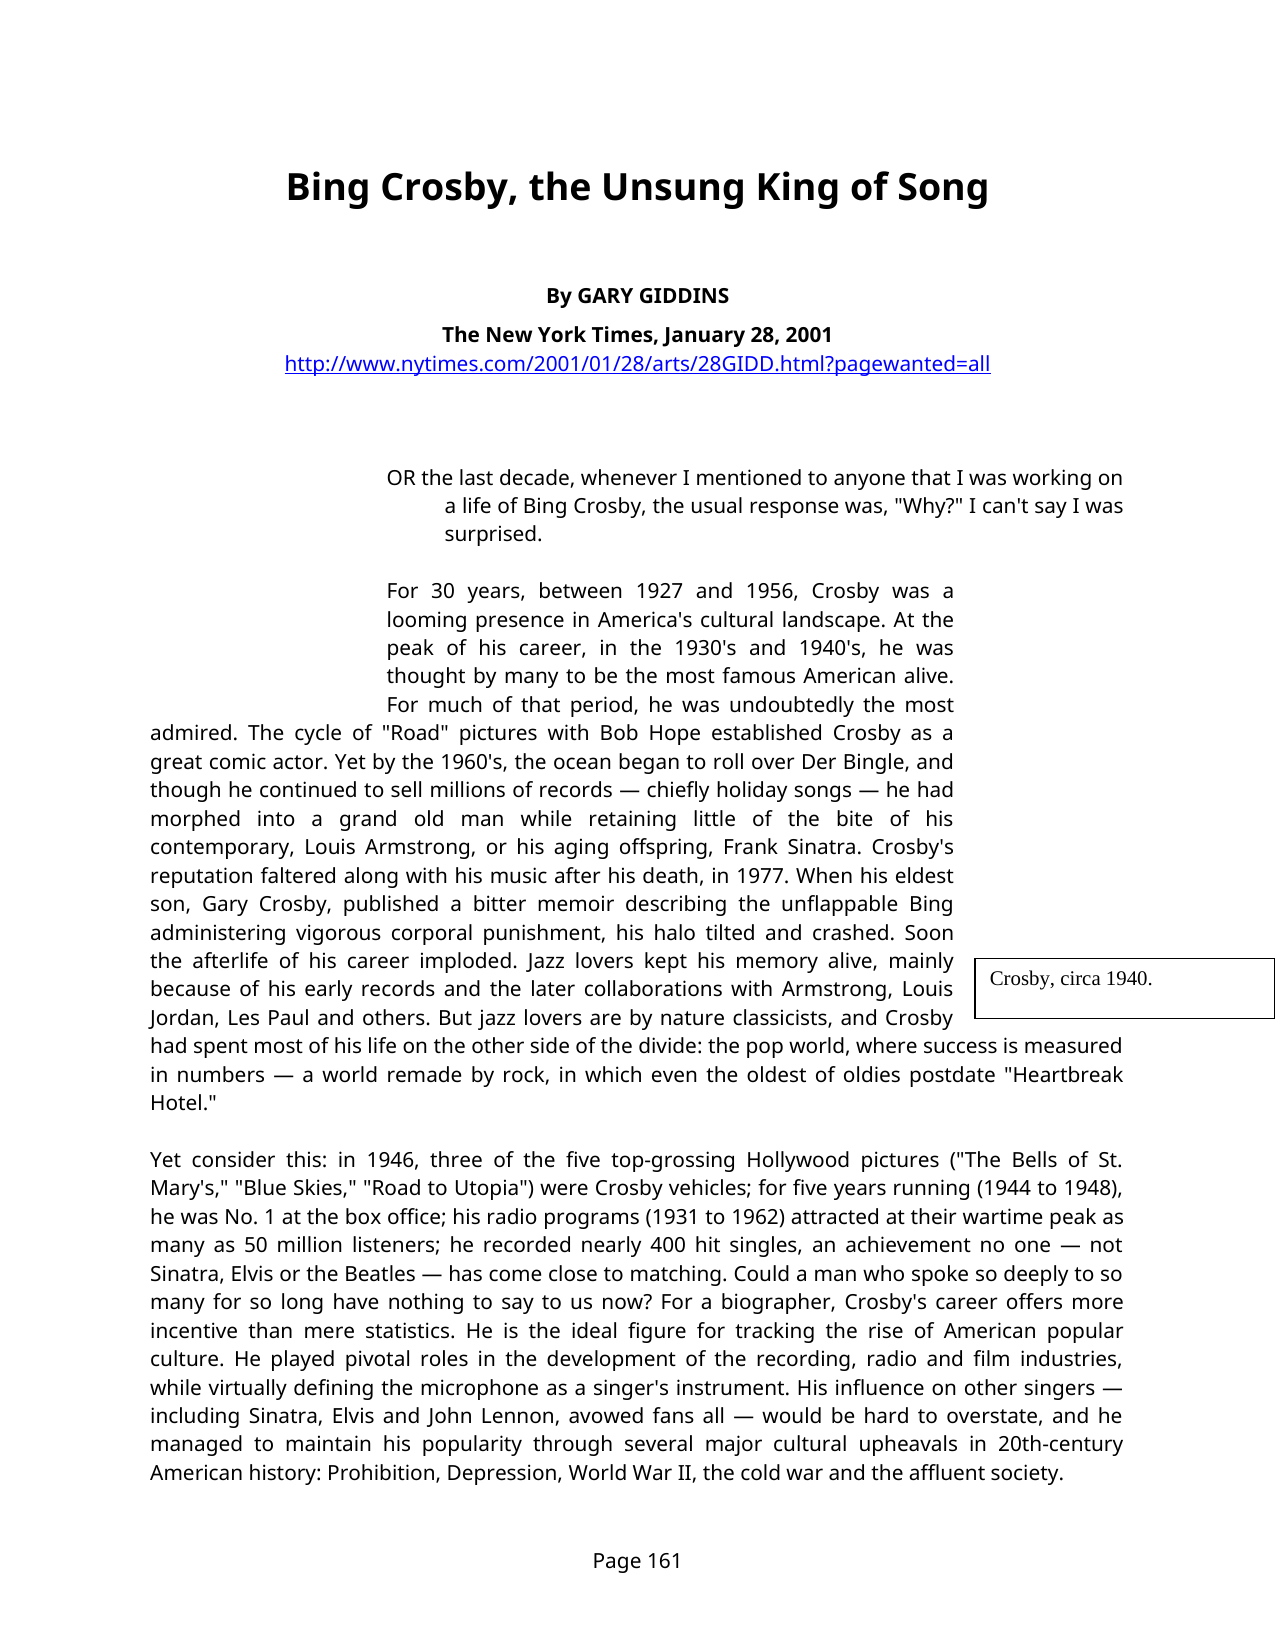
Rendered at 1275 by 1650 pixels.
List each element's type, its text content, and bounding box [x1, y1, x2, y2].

text OR the last decade, whenever I mentioned to anyone that I was working on a life of Bing Crosby, the usual response was, "Why?" I can't say I was surprised. [150, 463, 1125, 548]
text Bing Crosby, the Unsung King of Song [150, 160, 1125, 211]
text For 30 years, between 1927 and 1956, Crosby was a looming presence in America's cultural landscape. At the peak of his career, in the 1930's and 1940's, he was thought by many to be the most famous American alive. For much of that period, he was undoubtedly the most admired. The cycle of "Road" pictures with Bob Hope established Crosby as a great comic actor. Yet by the 1960's, the ocean began to roll over Der Bingle, and though he continued to sell millions of records — chiefly holiday songs — he had morphed into a grand old man while retaining little of the bite of his contemporary, Louis Armstrong, or his aging offspring, Frank Sinatra. Crosby's reputation faltered along with his music after his death, in 1977. When his eldest son, Gary Crosby, published a bitter memoir describing the unflappable Bing administering vigorous corporal punishment, his halo tilted and crashed. Soon the afterlife of his career imploded. Jazz lovers kept his memory alive, mainly because of his early records and the later collaborations with Armstrong, Louis Jordan, Les Paul and others. But jazz lovers are by nature classicists, and Crosby had spent most of his life on the other side of the divide: the pop world, where success is measured in numbers — a world remade by rock, in which even the oldest of oldies postdate "Heartbreak Hotel." [150, 576, 1125, 1117]
text Yet consider this: in 1946, three of the five top-grossing Hollywood pictures ("The Bells of St. Mary's," "Blue Skies," "Road to Utopia") were Crosby vehicles; for five years running (1944 to 1948), he was No. 1 at the box office; his radio programs (1931 to 1962) attracted at their wartime peak as many as 50 million listeners; he recorded nearly 400 hit singles, an achievement no one — not Sinatra, Elvis or the Beatles — has come close to matching. Could a man who spoke so deeply to so many for so long have nothing to say to us now? For a biographer, Crosby's career offers more incentive than mere statistics. He is the ideal figure for tracking the rise of American popular culture. He played pivotal roles in the development of the recording, radio and film industries, while virtually defining the microphone as a singer's instrument. His influence on other singers — including Sinatra, Elvis and John Lennon, avowed fans all — would be hard to overstate, and he managed to maintain his popularity through several major cultural upheavals in 20th-century American history: Prohibition, Depression, World War II, the cold war and the affluent society. [150, 1145, 1125, 1486]
text http://www.nytimes.com/2001/01/28/arts/28GIDD.html?pagewanted=all [150, 349, 1125, 377]
text By GARY GIDDINS [150, 282, 1125, 310]
text The New York Times, January 28, 2001 [150, 320, 1125, 349]
